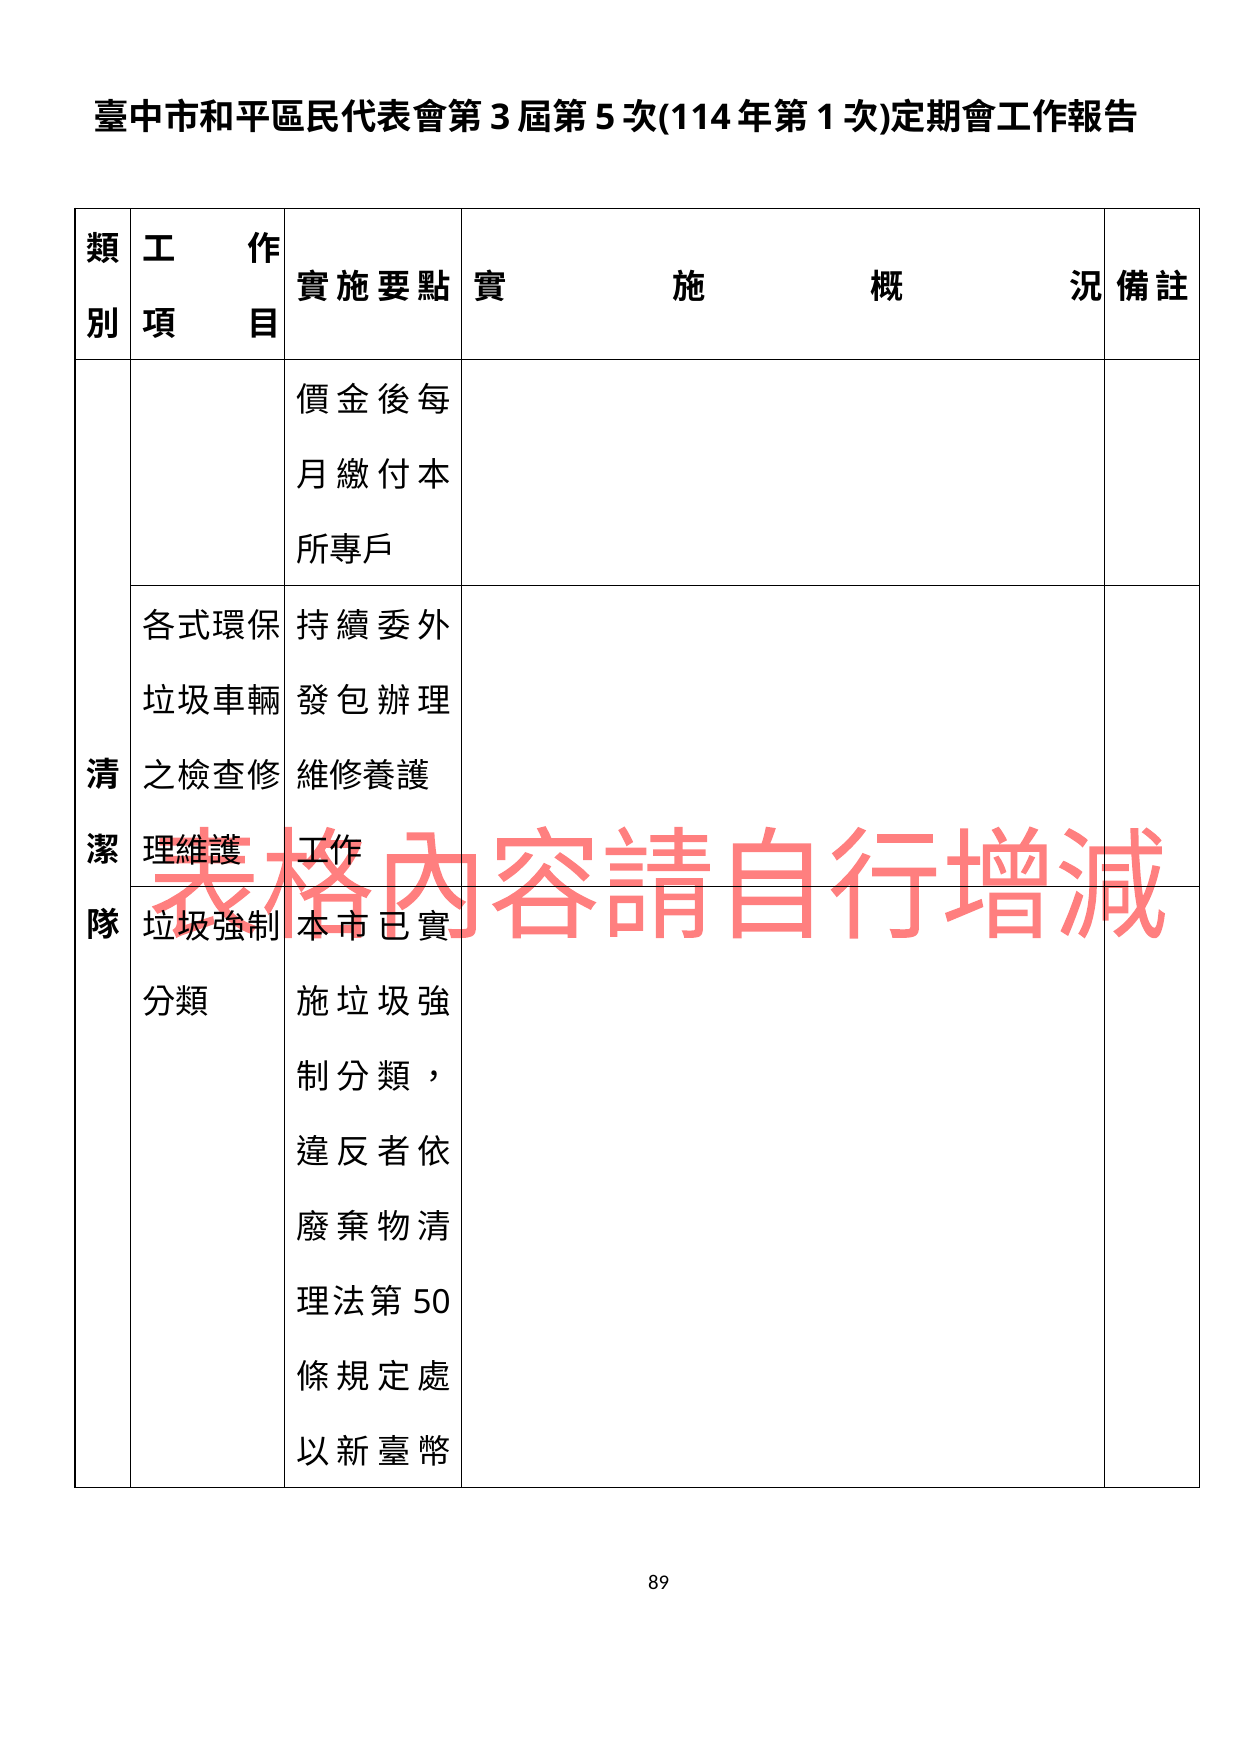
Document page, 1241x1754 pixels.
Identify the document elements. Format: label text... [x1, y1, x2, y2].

table_header 工作 項目 [131, 209, 284, 359]
table_cell 各式環保垃圾車輛之檢查修理維護 [131, 586, 284, 886]
table_cell [1105, 360, 1199, 585]
table_header 備註 [1105, 209, 1199, 359]
table_cell [1105, 586, 1199, 886]
table_header 類別 [76, 209, 130, 359]
table_cell 價金後每月繳付本所專戶 [285, 360, 461, 585]
table_cell [1105, 887, 1199, 1487]
table_cell [131, 360, 284, 585]
table_cell [462, 360, 1104, 585]
table_cell [462, 887, 1104, 1487]
table_cell 本市已實施垃圾強制分類，違反者依廢棄物清理法第50條規定處以新臺幣 [285, 887, 461, 1487]
table_cell [462, 586, 1104, 886]
table_header 實施概況 [462, 209, 1104, 359]
table_header 實施要點 [285, 209, 461, 359]
table_cell 垃圾強制分類 [131, 887, 284, 1487]
table_cell 持續委外發包辦理維修養護 工作 [285, 586, 461, 886]
